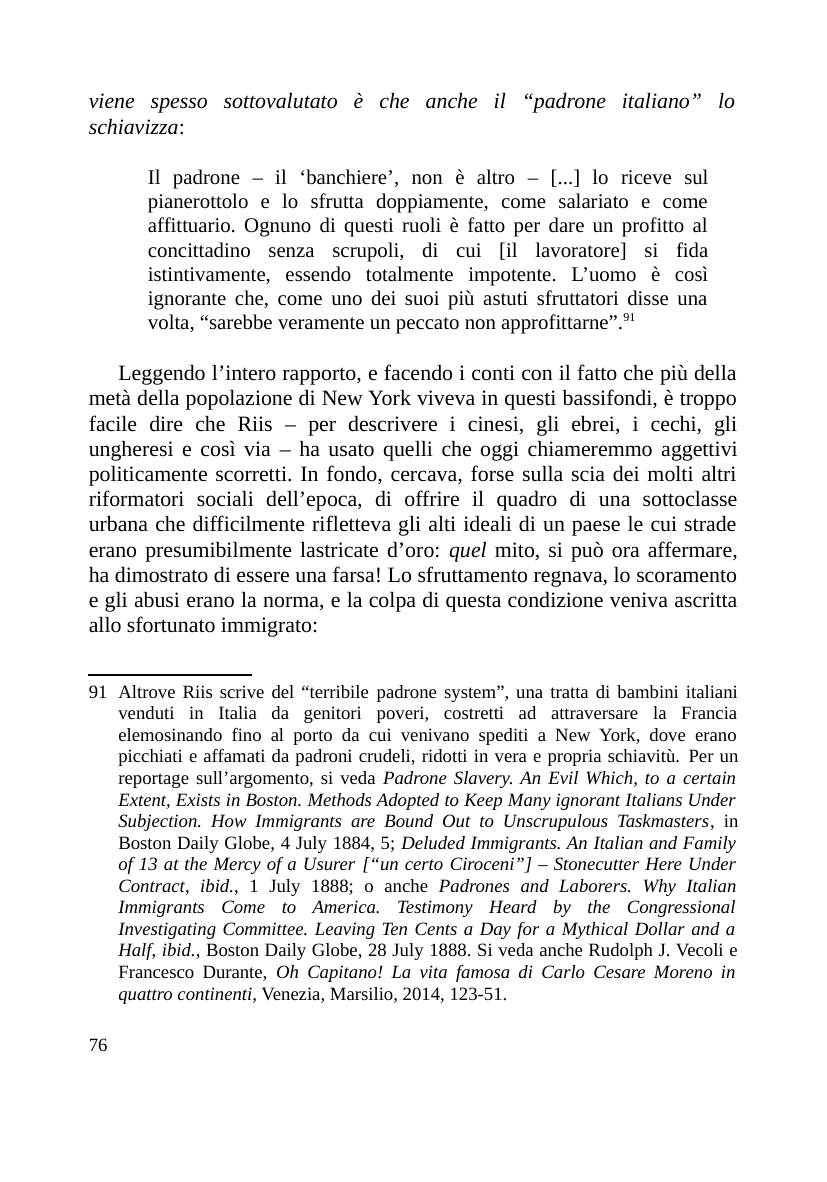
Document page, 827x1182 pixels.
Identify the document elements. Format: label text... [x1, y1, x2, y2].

text Il padrone – il ‘banchiere’, non è altro – [...] lo riceve sul pianerottolo e lo sfrutta doppiamente, come salariato e come affittuario. Ognuno di questi ruoli è fatto per dare un profitto al concittadino senza scrupoli, di cui [il lavoratore] si fida istintivamente, essendo totalmente impotente. L’uomo è così ignorante che, come uno dei suoi più astuti sfruttatori disse una volta, “sarebbe veramente un peccato non approfittarne”. [148, 165, 709, 334]
text Altrove Riis scrive del “terribile padrone system”, una tratta di bambini italiani venduti in Italia da genitori poveri, costretti ad attraversare la Francia elemosinando fino al porto da cui venivano spediti a New York, dove erano picchiati e affamati da padroni crudeli, ridotti in vera e propria schiavitù. Per un reportage sull’argomento, si veda Padrone Slavery. An Evil Which, to a certain Extent, Exists in Boston. Methods Adopted to Keep Many ignorant Italians Under Subjection. How Immigrants are Bound Out to Unscrupulous Taskmasters, in Boston Daily Globe, 4 July 1884, 5; Deluded Immigrants. An Italian and Family of 13 at the Mercy of a Usurer [“un certo Ciroceni”] – Stonecutter Here Under Contract, ibid., 1 July 1888; o anche Padrones and Laborers. Why Italian Immigrants Come to America. Testimony Heard by the Congressional Investigating Committee. Leaving Ten Cents a Day for a Mythical Dollar and a Half, ibid., Boston Daily Globe, 28 July 1888. Si veda anche Rudolph J. Vecoli e Francesco Durante, Oh Capitano! La vita famosa di Carlo Cesare Moreno in quattro continenti, Venezia, Marsilio, 2014, 123-51. [88, 681, 738, 1004]
text Leggendo l’intero rapporto, e facendo i conti con il fatto che più della metà della popolazione di New York viveva in questi bassifondi, è troppo facile dire che Riis – per descrivere i cinesi, gli ebrei, i cechi, gli ungheresi e così via – ha usato quelli che oggi chiameremmo aggettivi politicamente scorretti. In fondo, cercava, forse sulla scia dei molti altri riformatori sociali dell’epoca, di offrire il quadro di una sottoclasse urbana che difficilmente rifletteva gli alti ideali di un paese le cui strade erano presumibilmente lastricate d’oro: quel mito, si può ora affermare, ha dimostrato di essere una farsa! Lo sfruttamento regnava, lo scoramento e gli abusi erano la norma, e la colpa di questa condizione veniva ascritta allo sfortunato immigrato: [88, 360, 738, 637]
text viene spesso sottovalutato è che anche il “padrone italiano” lo schiavizza: [88, 88, 738, 139]
